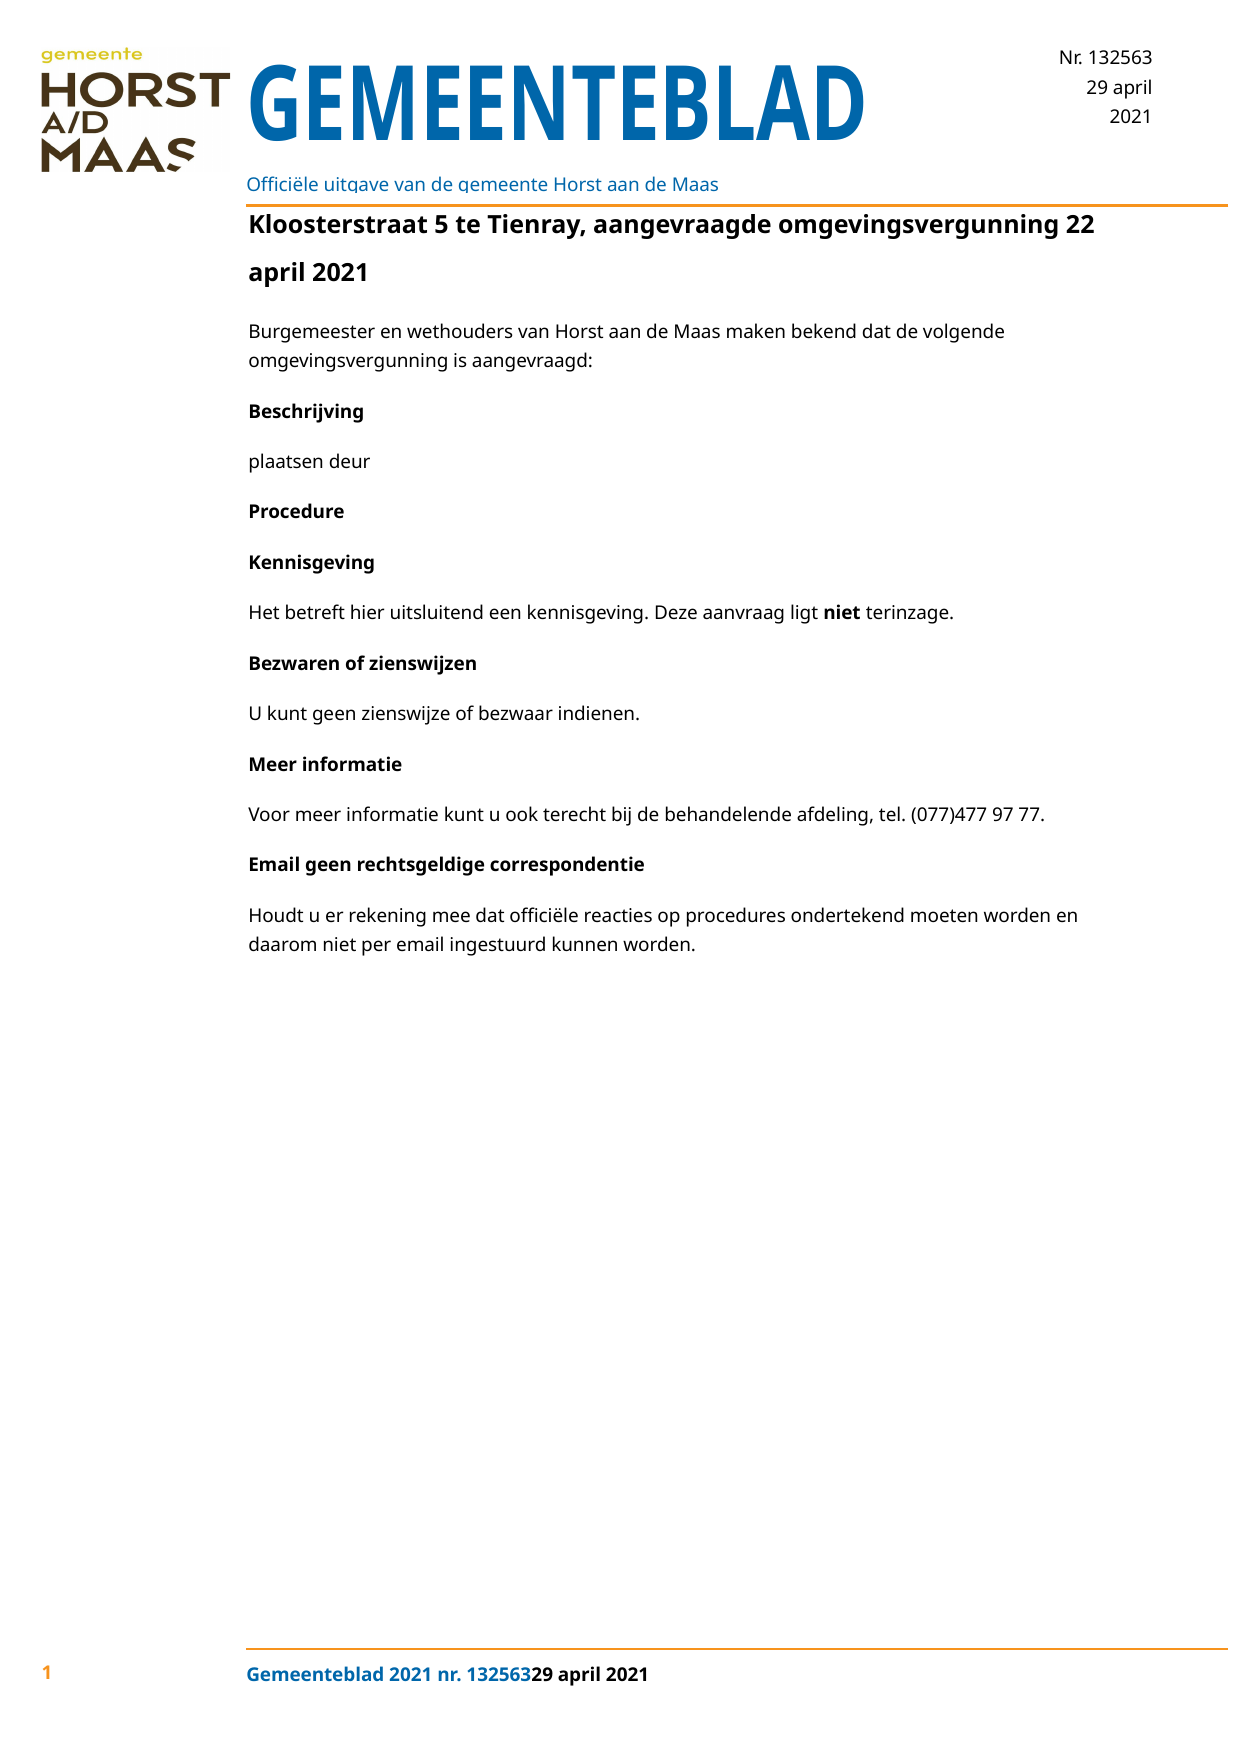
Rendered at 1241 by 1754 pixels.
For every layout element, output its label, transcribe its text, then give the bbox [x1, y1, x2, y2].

text Het betreft hier uitsluitend een kennisgeving. Deze aanvraag ligt niet terinzage. [248, 599, 1152, 625]
text U kunt geen zienswijze of bezwaar indienen. [248, 700, 1152, 726]
text Kennisgeving [248, 549, 1152, 575]
text Voor meer informatie kunt u ook terecht bij de behandelende afdeling, tel. (077)477 97 77. [248, 801, 1152, 827]
text plaatsen deur [248, 448, 1152, 474]
text Bezwaren of zienswijzen [248, 650, 1152, 676]
picture [41, 47, 231, 172]
text Email geen rechtsgeldige correspondentie [248, 852, 1152, 877]
text Burgemeester en wethouders van Horst aan de Maas maken bekend dat de volgende omgevingsvergunning is aangevraagd: [248, 318, 1152, 373]
text Meer informatie [248, 751, 1152, 777]
text Houdt u er rekening mee dat officiële reacties op procedures ondertekend moeten worden en daarom niet per email ingestuurd kunnen worden. [248, 902, 1152, 957]
text Kloosterstraat 5 te Tienray, aangevraagde omgevingsvergunning 22 april 2021 [248, 207, 1152, 288]
text Procedure [248, 499, 1152, 524]
text Beschrijving [248, 398, 1152, 424]
